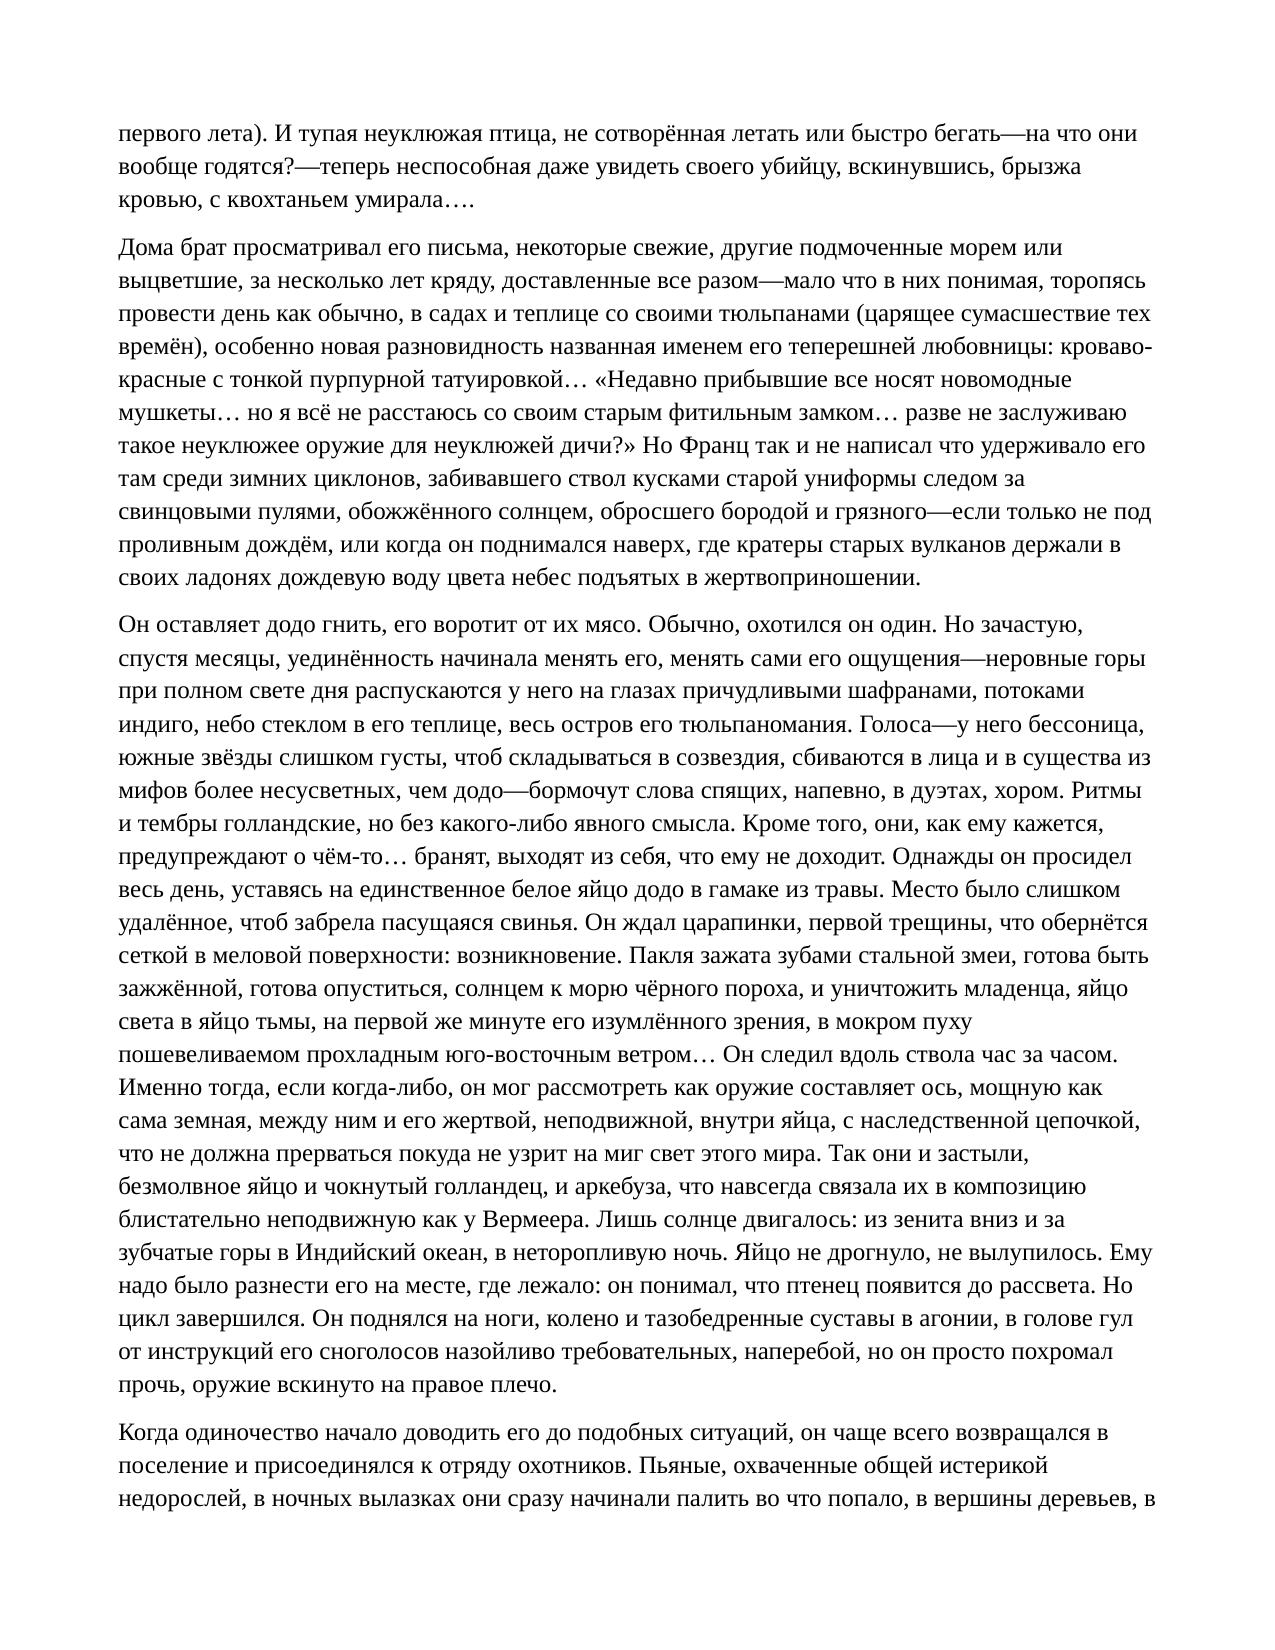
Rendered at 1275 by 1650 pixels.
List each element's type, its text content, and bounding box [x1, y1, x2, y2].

text Дома брат просматривал его письма, некоторые свежие, другие подмоченные морем или выцветшие, за несколько лет кряду, доставленные все разом—мало что в них понимая, торопясь провести день как обычно, в садах и теплице со своими тюльпанами (царящее сумасшествие тех времён), особенно новая разновидность названная именем его теперешней любовницы: кроваво-красные с тонкой пурпурной татуировкой… «Недавно прибывшие все носят новомодные мушкеты… но я всё не расстаюсь со своим старым фитильным замком… разве не заслуживаю такое неуклюжее оружие для неуклюжей дичи?» Но Франц так и не написал что удерживало его там среди зимних циклонов, забивавшего ствол кусками старой униформы следом за свинцовыми пулями, обожжённого солнцем, обросшего бородой и грязного—если только не под проливным дождём, или когда он поднимался наверх, где кратеры старых вулканов держали в своих ладонях дождевую воду цвета небес подъятых в жертвоприношении. [118, 232, 1157, 591]
text Когда одиночество начало доводить его до подобных ситуаций, он чаще всего возвращался в поселение и присоединялся к отряду охотников. Пьяные, охваченные общей истерикой недорослей, в ночных вылазках они сразу начинали палить во что попало, в вершины деревьев, в [118, 1417, 1157, 1511]
text Он оставляет додо гнить, его воротит от их мясо. Обычно, охотился он один. Но зачастую, спустя месяцы, уединённость начинала менять его, менять сами его ощущения—неровные горы при полном свете дня распускаются у него на глазах причудливыми шафранами, потоками индиго, небо стеклом в его теплице, весь остров его тюльпаномания. Голоса—у него бессоница, южные звёзды слишком густы, чтоб складываться в созвездия, сбиваются в лица и в существа из мифов более несусветных, чем додо—бормочут слова спящих, напевно, в дуэтах, хором. Ритмы и тембры голландские, но без какого-либо явного смысла. Кроме того, они, как ему кажется, предупреждают о чём-то… бранят, выходят из себя, что ему не доходит. Однажды он просидел весь день, уставясь на единственное белое яйцо додо в гамаке из травы. Место было слишком удалённое, чтоб забрела пасущаяся свинья. Он ждал царапинки, первой трещины, что обернётся сеткой в меловой поверхности: возникновение. Пакля зажата зубами стальной змеи, готова быть зажжённой, готова опуститься, солнцем к морю чёрного пороха, и уничтожить младенца, яйцо света в яйцо тьмы, на первой же минуте его изумлённого зрения, в мокром пуху пошевеливаемом прохладным юго-восточным ветром… Он следил вдоль ствола час за часом. Именно тогда, если когда-либо, он мог рассмотреть как оружие составляет ось, мощную как сама земная, между ним и его жертвой, неподвижной, внутри яйца, с наследственной цепочкой, что не должна прерваться покуда не узрит на миг свет этого мира. Так они и застыли, безмолвное яйцо и чокнутый голландец, и аркебуза, что навсегда связала их в композицию блистательно неподвижную как у Вермеера. Лишь солнце двигалось: из зенита вниз и за зубчатые горы в Индийский океан, в неторопливую ночь. Яйцо не дрогнуло, не вылупилось. Ему надо было разнести его на месте, где лежало: он понимал, что птенец появится до рассвета. Но цикл завершился. Он поднялся на ноги, колено и тазобедренные суставы в агонии, в голове гул от инструкций его сноголосов назойливо требовательных, наперебой, но он просто похромал прочь, оружие вскинуто на правое плечо. [118, 609, 1157, 1398]
text первого лета). И тупая неуклюжая птица, не сотворённая летать или быстро бегать—на что они вообще годятся?—теперь неспособная даже увидеть своего убийцу, вскинувшись, брызжа кровью, с квохтаньем умирала…. [118, 118, 1157, 213]
